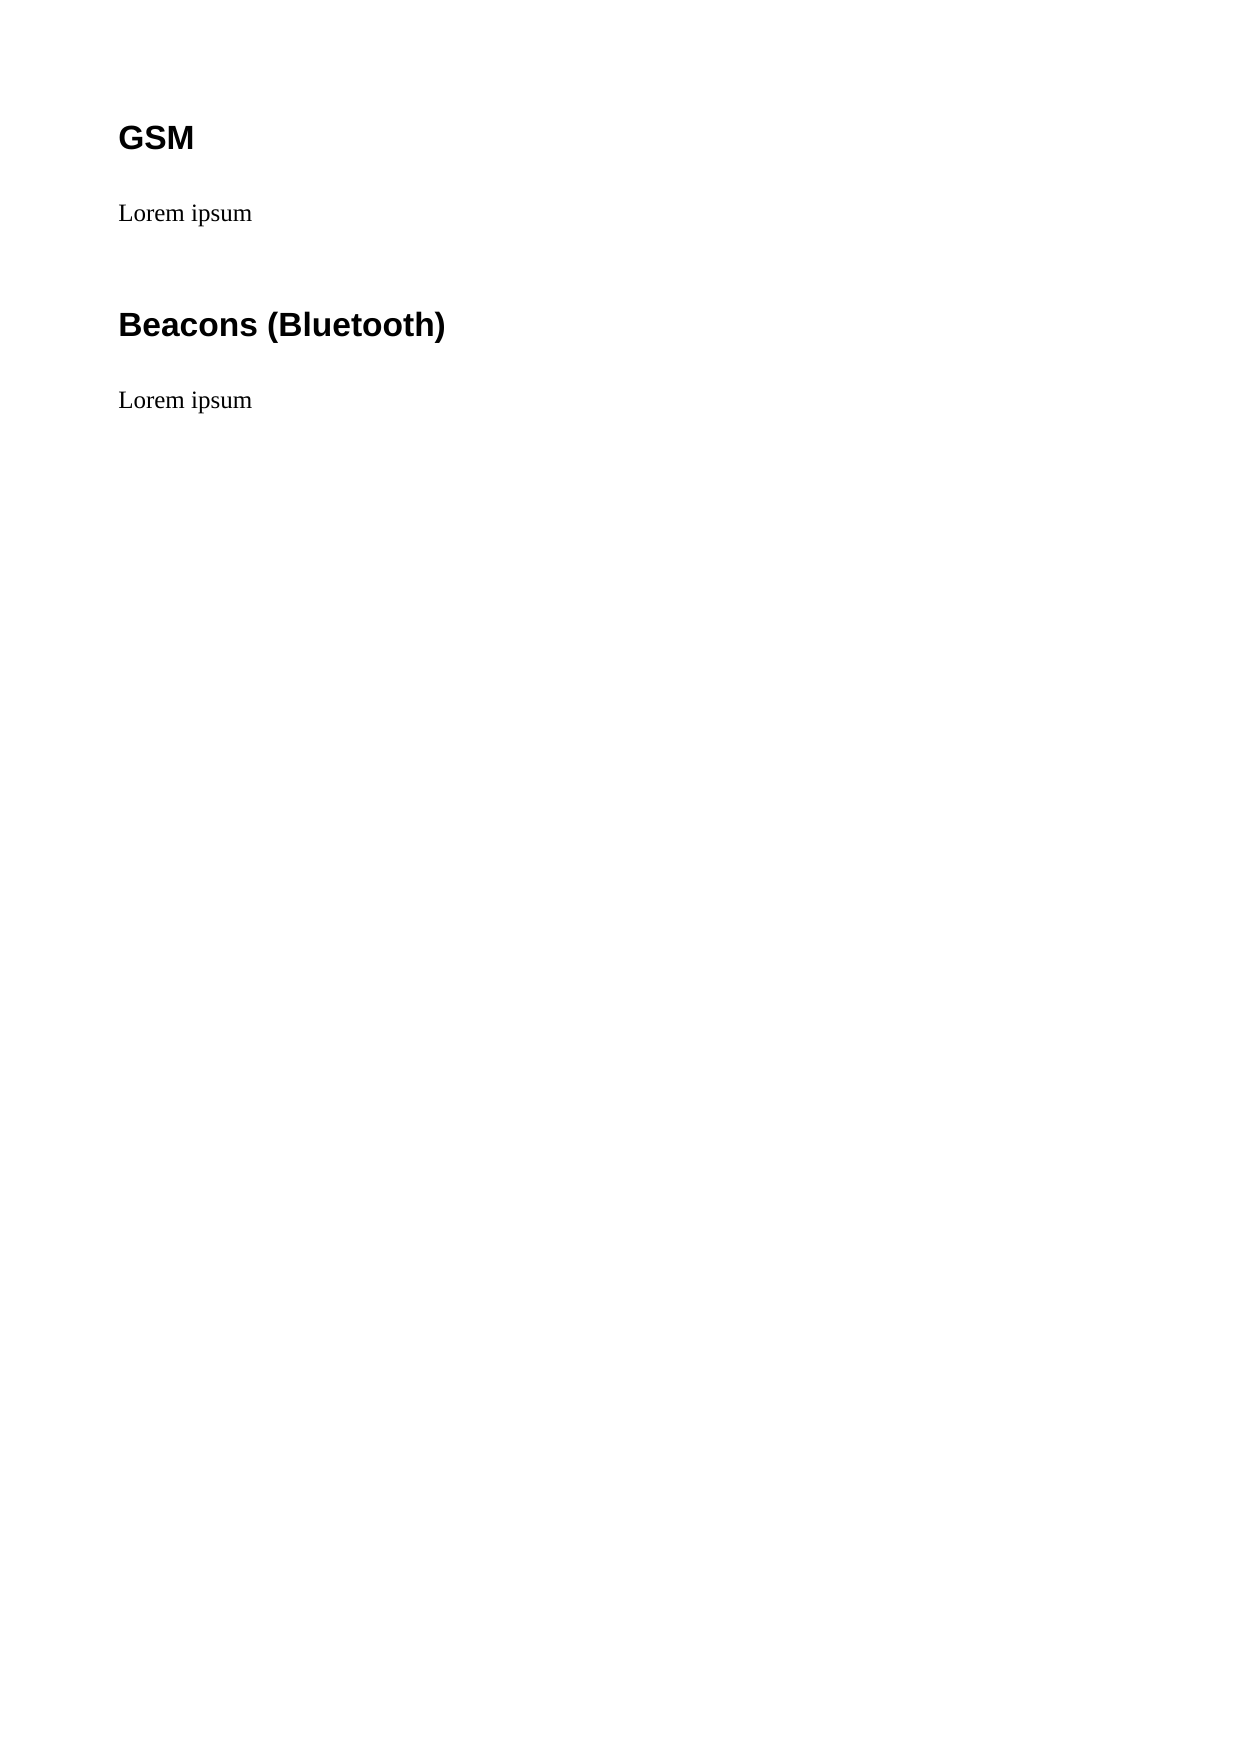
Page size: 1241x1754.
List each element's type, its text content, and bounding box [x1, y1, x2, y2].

text Lorem ipsum [118, 385, 1122, 414]
subtitle GSM [118, 118, 1122, 157]
text Lorem ipsum [118, 198, 1122, 227]
subtitle Beacons (Bluetooth) [118, 305, 1122, 344]
